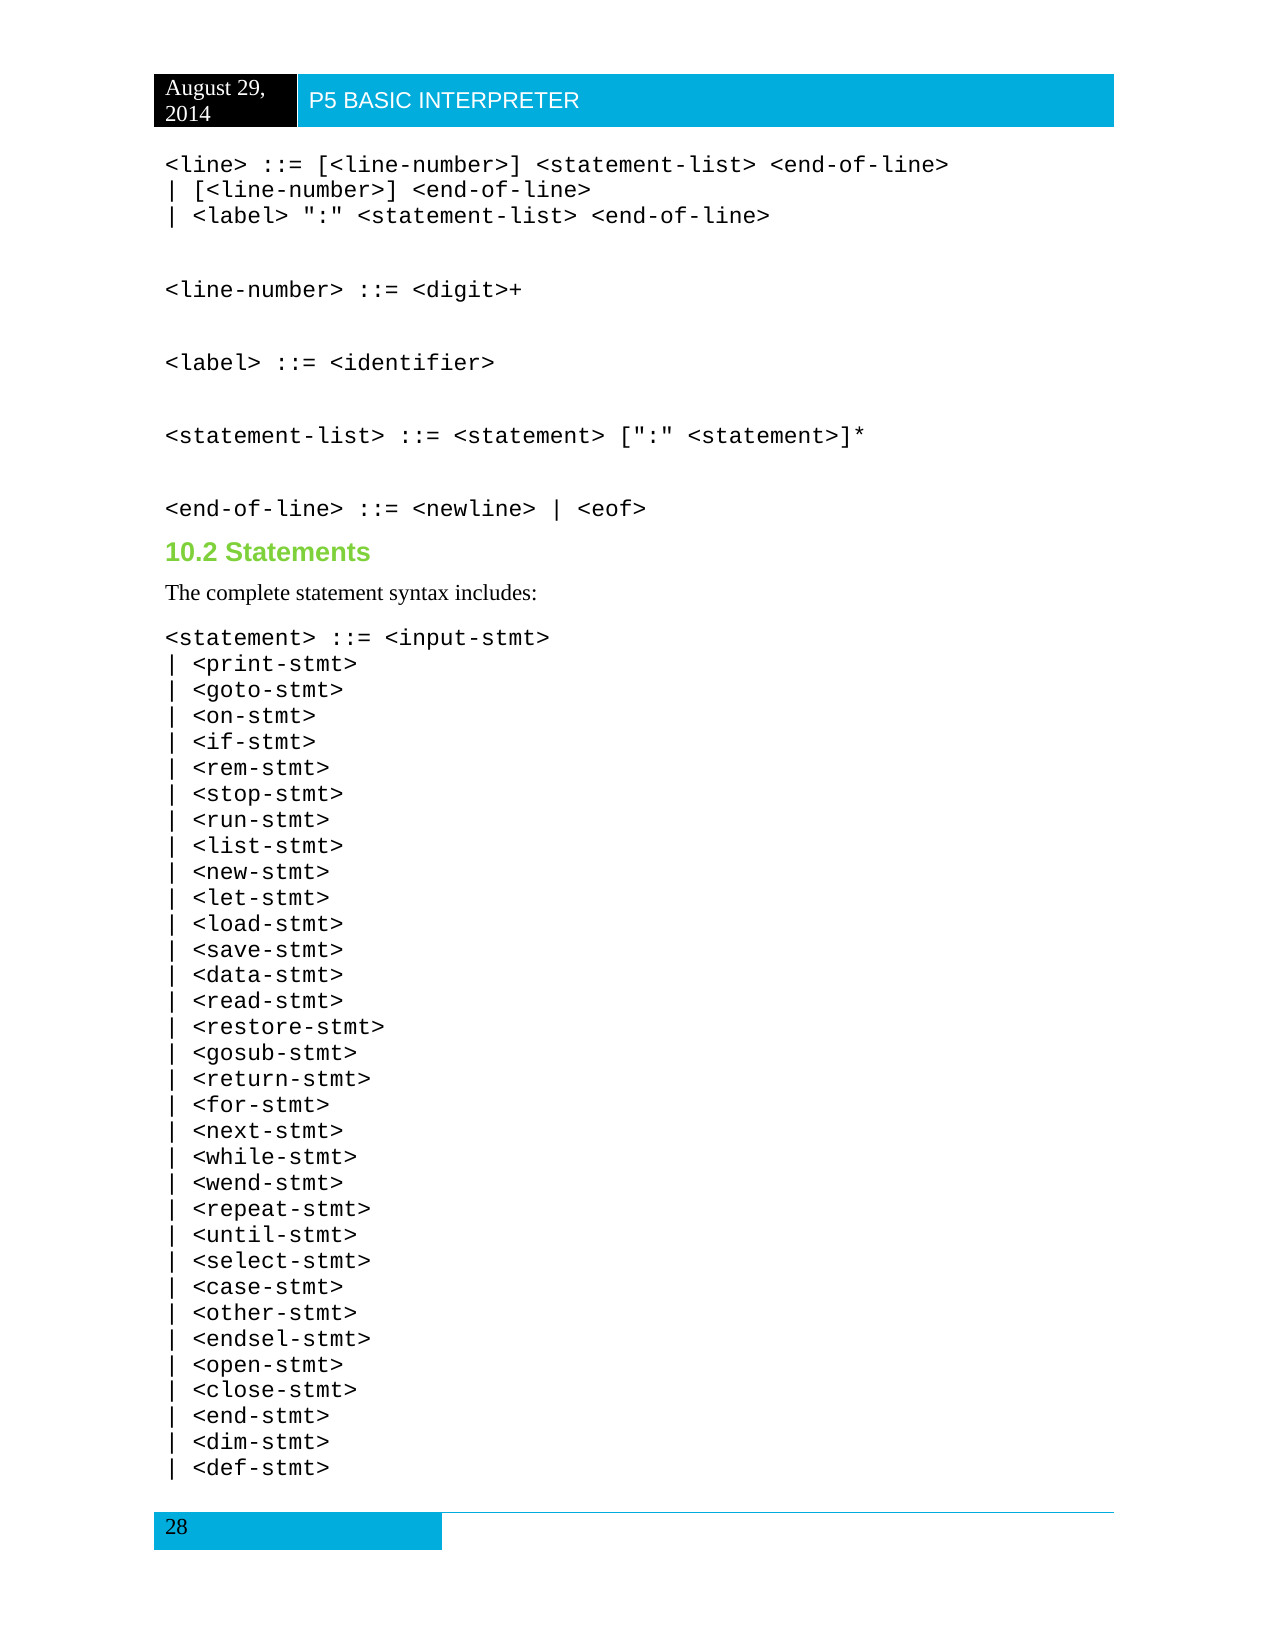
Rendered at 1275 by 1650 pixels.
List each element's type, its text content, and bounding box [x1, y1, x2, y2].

text | <def-stmt> [165, 1457, 1125, 1483]
text | <repeat-stmt> [165, 1197, 1125, 1223]
text | <run-stmt> [165, 808, 1125, 834]
text | <let-stmt> [165, 886, 1125, 912]
text | <goto-stmt> [165, 678, 1125, 704]
subtitle Statements [165, 536, 1125, 567]
text | <label> ":" <statement-list> <end-of-line> [165, 205, 1125, 231]
text <label> ::= <identifier> [165, 351, 1125, 377]
text | <wend-stmt> [165, 1171, 1125, 1197]
text | <on-stmt> [165, 704, 1125, 730]
text | <other-stmt> [165, 1301, 1125, 1327]
text <line-number> ::= <digit>+ [165, 278, 1125, 304]
text | <if-stmt> [165, 730, 1125, 756]
text | <gosub-stmt> [165, 1042, 1125, 1068]
text | <case-stmt> [165, 1275, 1125, 1301]
text | <select-stmt> [165, 1249, 1125, 1275]
text <statement> ::= <input-stmt> [165, 627, 1125, 653]
text | <rem-stmt> [165, 756, 1125, 782]
text | <load-stmt> [165, 912, 1125, 938]
text | <stop-stmt> [165, 782, 1125, 808]
text | <open-stmt> [165, 1353, 1125, 1379]
text | <end-stmt> [165, 1405, 1125, 1431]
text | <until-stmt> [165, 1223, 1125, 1249]
text | <while-stmt> [165, 1145, 1125, 1171]
text | <new-stmt> [165, 860, 1125, 886]
text | [<line-number>] <end-of-line> [165, 179, 1125, 205]
text | <return-stmt> [165, 1068, 1125, 1093]
text <statement-list> ::= <statement> [":" <statement>]* [165, 424, 1125, 450]
text | <close-stmt> [165, 1379, 1125, 1405]
text | <for-stmt> [165, 1093, 1125, 1119]
text <end-of-line> ::= <newline> | <eof> [165, 497, 1125, 523]
text | <next-stmt> [165, 1119, 1125, 1145]
text | <list-stmt> [165, 834, 1125, 860]
text | <data-stmt> [165, 964, 1125, 990]
text | <restore-stmt> [165, 1016, 1125, 1042]
text The complete statement syntax includes: [165, 579, 1125, 606]
text | <save-stmt> [165, 938, 1125, 964]
text | <endsel-stmt> [165, 1327, 1125, 1353]
text <line> ::= [<line-number>] <statement-list> <end-of-line> [165, 153, 1125, 179]
text | <dim-stmt> [165, 1431, 1125, 1457]
text | <read-stmt> [165, 990, 1125, 1016]
text | <print-stmt> [165, 653, 1125, 678]
